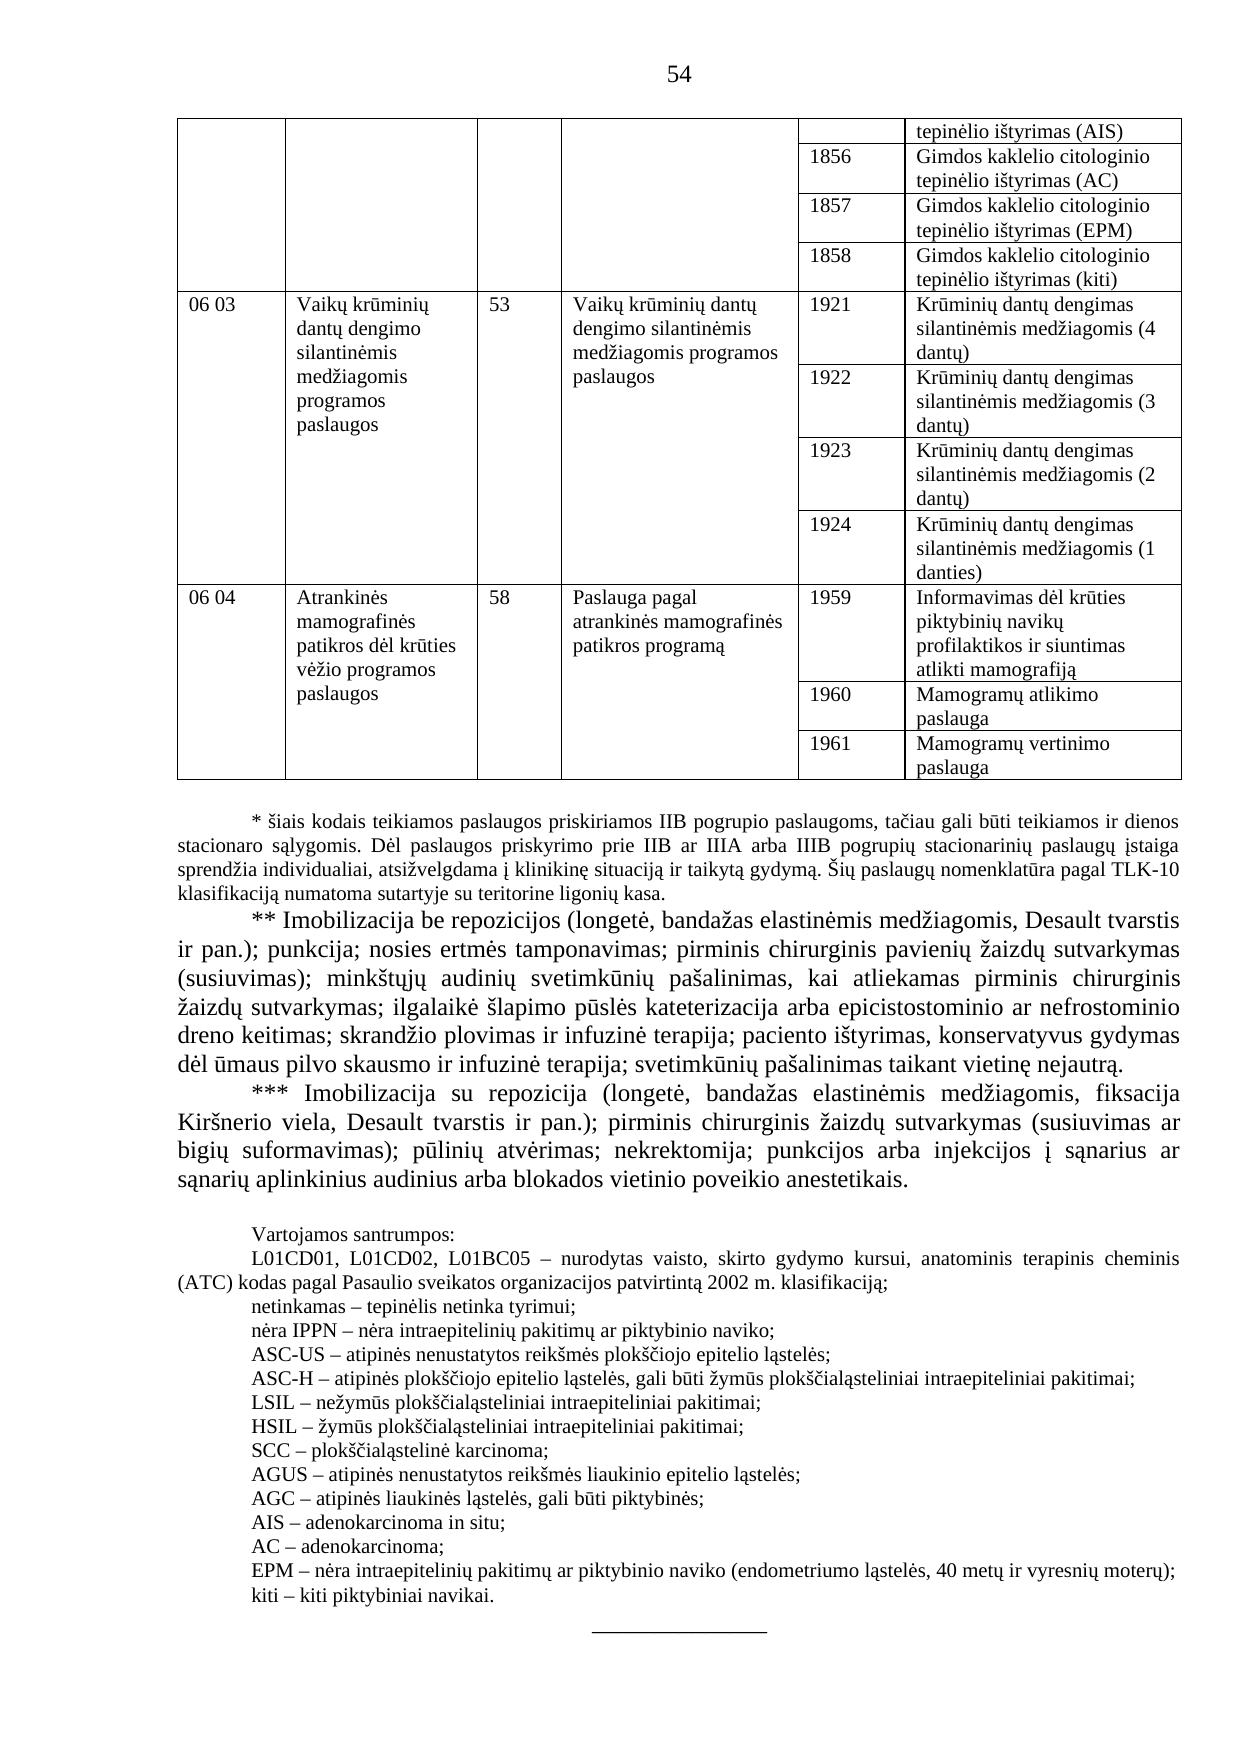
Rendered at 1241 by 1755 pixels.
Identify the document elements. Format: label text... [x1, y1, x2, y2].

table_cell Gimdos kaklelio citologinio tepinėlio ištyrimas (EPM) [906, 194, 1181, 242]
table_cell Atrankinės mamografinės patikros dėl krūties vėžio programos paslaugos [286, 585, 477, 779]
table_cell 1961 [799, 731, 904, 779]
table_cell [286, 119, 477, 291]
table_cell Informavimas dėl krūties piktybinių navikų profilaktikos ir siuntimas atlikti mamografiją [906, 585, 1181, 681]
text L01CD01, L01CD02, L01BC05 – nurodytas vaisto, skirto gydymo kursui, anatominis terapinis cheminis (ATC) kodas pagal Pasaulio sveikatos organizacijos patvirtintą 2002 m. klasifikaciją; [177, 1246, 1181, 1294]
table_cell Krūminių dantų dengimas silantinėmis medžiagomis (2 dantų) [906, 438, 1181, 510]
table_cell 1923 [799, 438, 904, 510]
table_cell 1857 [799, 194, 904, 242]
text nėra IPPN – nėra intraepitelinių pakitimų ar piktybinio naviko; [177, 1318, 1181, 1342]
table_cell 1959 [799, 585, 904, 681]
text EPM – nėra intraepitelinių pakitimų ar piktybinio naviko (endometriumo ląstelės, 40 metų ir vyresnių moterų); [177, 1558, 1181, 1582]
table_cell 58 [478, 585, 561, 779]
table_cell [478, 119, 561, 291]
text AC – adenokarcinoma; [177, 1534, 1181, 1558]
table_cell 06 03 [178, 292, 285, 584]
text HSIL – žymūs plokščialąsteliniai intraepiteliniai pakitimai; [177, 1414, 1181, 1438]
text ______________ [177, 1607, 1181, 1635]
text ** Imobilizacija be repozicijos (longetė, bandažas elastinėmis medžiagomis, Desault tvarstis ir pan.); punkcija; nosies ertmės tamponavimas; pirminis chirurginis pavienių žaizdų sutvarkymas (susiuvimas); minkštųjų audinių svetimkūnių pašalinimas, kai atliekamas pirminis chirurginis žaizdų sutvarkymas; ilgalaikė šlapimo pūslės kateterizacija arba epicistostominio ar nefrostominio dreno keitimas; skrandžio plovimas ir infuzinė terapija; paciento ištyrimas, konservatyvus gydymas dėl ūmaus pilvo skausmo ir infuzinė terapija; svetimkūnių pašalinimas taikant vietinę nejautrą. [177, 905, 1181, 1078]
table_cell 06 04 [178, 585, 285, 779]
table_cell Krūminių dantų dengimas silantinėmis medžiagomis (1 danties) [906, 511, 1181, 584]
text kiti – kiti piktybiniai navikai. [177, 1582, 1181, 1607]
table_cell Gimdos kaklelio citologinio tepinėlio ištyrimas (kiti) [906, 243, 1181, 291]
text * šiais kodais teikiamos paslaugos priskiriamos IIB pogrupio paslaugoms, tačiau gali būti teikiamos ir dienos stacionaro sąlygomis. Dėl paslaugos priskyrimo prie IIB ar IIIA arba IIIB pogrupių stacionarinių paslaugų įstaiga sprendžia individualiai, atsižvelgdama į klinikinę situaciją ir taikytą gydymą. Šių paslaugų nomenklatūra pagal TLK-10 klasifikaciją numatoma sutartyje su teritorine ligonių kasa. [177, 809, 1181, 905]
table_cell Gimdos kaklelio citologinio tepinėlio ištyrimas (AC) [906, 144, 1181, 192]
table_cell 1960 [799, 682, 904, 730]
table_cell Mamogramų atlikimo paslauga [906, 682, 1181, 730]
table_cell Mamogramų vertinimo paslauga [906, 731, 1181, 779]
table_cell Krūminių dantų dengimas silantinėmis medžiagomis (3 dantų) [906, 365, 1181, 437]
text *** Imobilizacija su repozicija (longetė, bandažas elastinėmis medžiagomis, fiksacija Kiršnerio viela, Desault tvarstis ir pan.); pirminis chirurginis žaizdų sutvarkymas (susiuvimas ar bigių suformavimas); pūlinių atvėrimas; nekrektomija; punkcijos arba injekcijos į sąnarius ar sąnarių aplinkinius audinius arba blokados vietinio poveikio anestetikais. [177, 1078, 1181, 1193]
table_cell Vaikų krūminių dantų dengimo silantinėmis medžiagomis programos paslaugos [562, 292, 798, 584]
table_cell [799, 119, 904, 143]
text LSIL – nežymūs plokščialąsteliniai intraepiteliniai pakitimai; [177, 1390, 1181, 1414]
text AGUS – atipinės nenustatytos reikšmės liaukinio epitelio ląstelės; [177, 1462, 1181, 1486]
table_cell 1924 [799, 511, 904, 584]
table_cell [562, 119, 798, 291]
table_cell 1922 [799, 365, 904, 437]
table_cell 53 [478, 292, 561, 584]
table_cell Paslauga pagal atrankinės mamografinės patikros programą [562, 585, 798, 779]
text netinkamas – tepinėlis netinka tyrimui; [177, 1294, 1181, 1318]
table_cell Krūminių dantų dengimas silantinėmis medžiagomis (4 dantų) [906, 292, 1181, 364]
table_cell tepinėlio ištyrimas (AIS) [906, 119, 1181, 143]
text ASC-US – atipinės nenustatytos reikšmės plokščiojo epitelio ląstelės; [177, 1342, 1181, 1366]
text Vartojamos santrumpos: [177, 1222, 1181, 1246]
text AIS – adenokarcinoma in situ; [177, 1510, 1181, 1534]
table_cell [178, 119, 285, 291]
table_cell 1858 [799, 243, 904, 291]
text SCC – plokščialąstelinė karcinoma; [177, 1438, 1181, 1462]
table_cell Vaikų krūminių dantų dengimo silantinėmis medžiagomis programos paslaugos [286, 292, 477, 584]
table_cell 1921 [799, 292, 904, 364]
text AGC – atipinės liaukinės ląstelės, gali būti piktybinės; [177, 1486, 1181, 1510]
table_cell 1856 [799, 144, 904, 192]
text ASC-H – atipinės plokščiojo epitelio ląstelės, gali būti žymūs plokščialąsteliniai intraepiteliniai pakitimai; [177, 1366, 1181, 1390]
